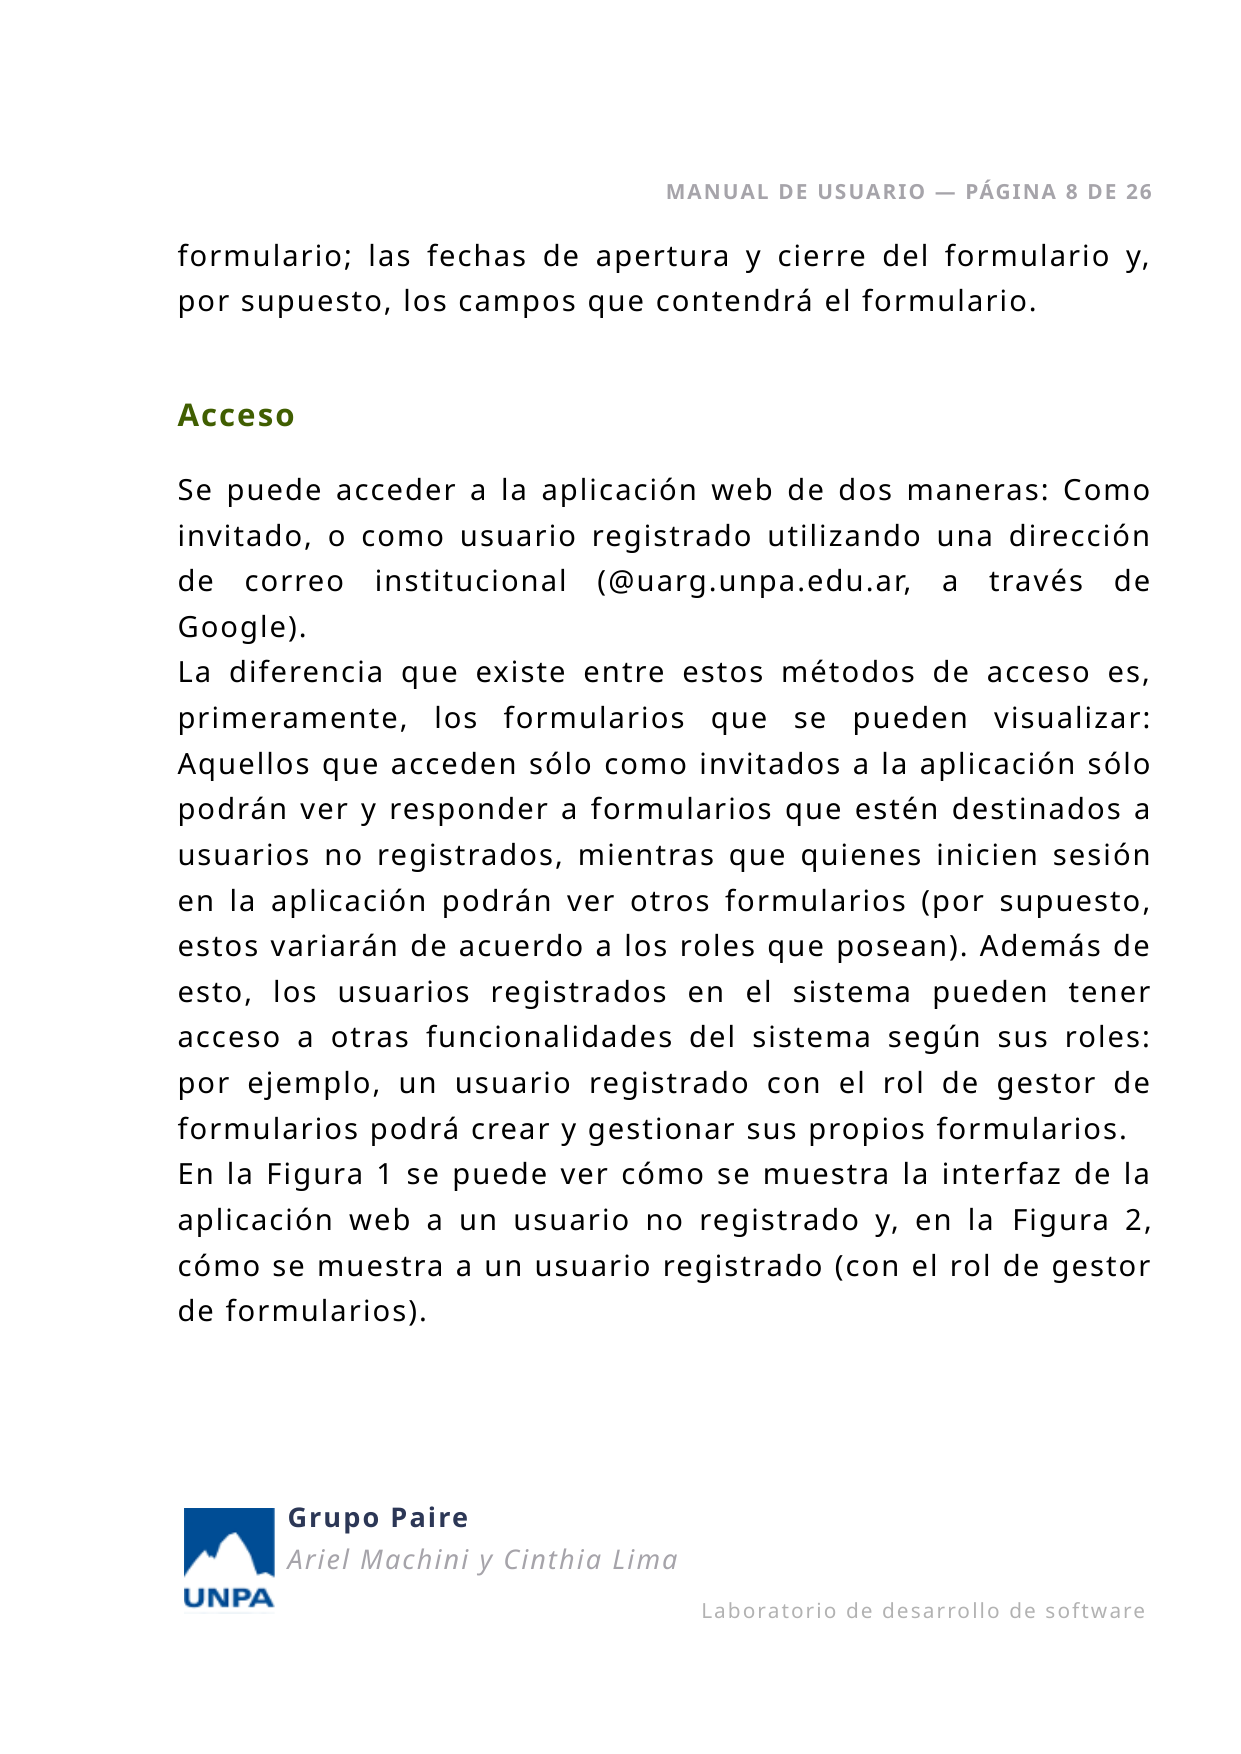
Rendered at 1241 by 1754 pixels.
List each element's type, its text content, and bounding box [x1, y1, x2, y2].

text Se puede acceder a la aplicación web de dos maneras: Como invitado, o como usuario registrado utilizando una dirección de correo institucional (@uarg.unpa.edu.ar, a través de Google). [177, 469, 1152, 646]
subtitle Acceso [177, 393, 1152, 435]
picture [184, 1508, 275, 1614]
text En la Figura 1 se puede ver cómo se muestra la interfaz de la aplicación web a un usuario no registrado y, en la Figura 2, cómo se muestra a un usuario registrado (con el rol de gestor de formularios). [177, 1153, 1152, 1330]
text formulario; las fechas de apertura y cierre del formulario y, por supuesto, los campos que contendrá el formulario. [177, 235, 1152, 320]
text La diferencia que existe entre estos métodos de acceso es, primeramente, los formularios que se pueden visualizar: Aquellos que acceden sólo como invitados a la aplicación sólo podrán ver y responder a formularios que estén destinados a usuarios no registrados, mientras que quienes inicien sesión en la aplicación podrán ver otros formularios (por supuesto, estos variarán de acuerdo a los roles que posean). Además de esto, los usuarios registrados en el sistema pueden tener acceso a otras funcionalidades del sistema según sus roles: por ejemplo, un usuario registrado con el rol de gestor de formularios podrá crear y gestionar sus propios formularios. [177, 652, 1152, 1148]
